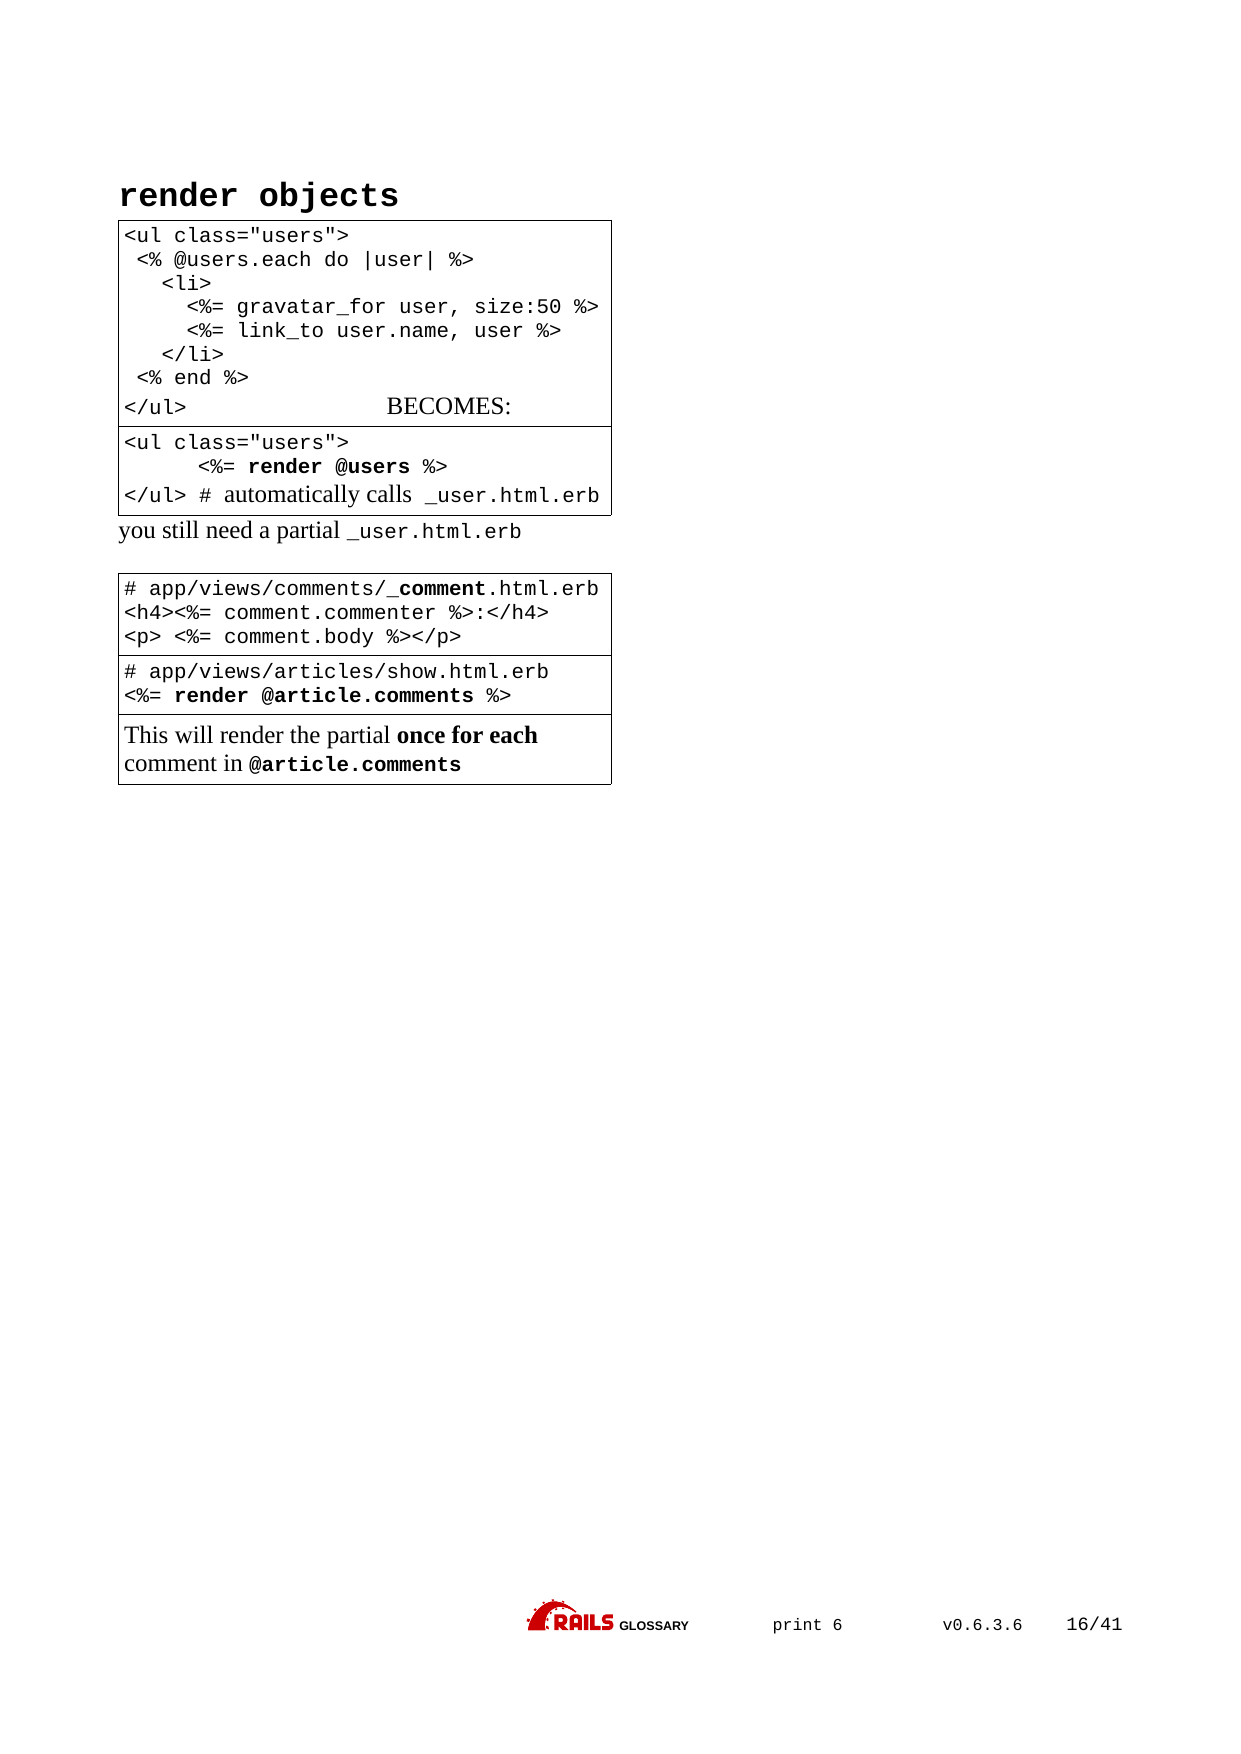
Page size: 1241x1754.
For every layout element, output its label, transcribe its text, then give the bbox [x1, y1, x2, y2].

table_cell # app/views/articles/show.html.erb <%= render @article.comments %> [119, 656, 611, 714]
table_cell This will render the partial once for each comment in @article.comments [119, 715, 611, 784]
table_header <ul class="users"> <% @users.each do |user| %> <li> <%= gravatar_for user, size:50 %> <%= link_to user.name, user %> </li> <% end %> </ul> BECOMES: [119, 221, 611, 426]
text you still need a partial _user.html.erb [118, 516, 611, 544]
table_header # app/views/comments/_comment.html.erb <h4><%= comment.commenter %>:</h4> <p> <%= comment.body %></p> [119, 574, 611, 655]
subtitle render objects [118, 178, 611, 217]
table_cell <ul class="users"> <%= render @users %> </ul> # automatically calls _user.html.erb [119, 427, 611, 514]
